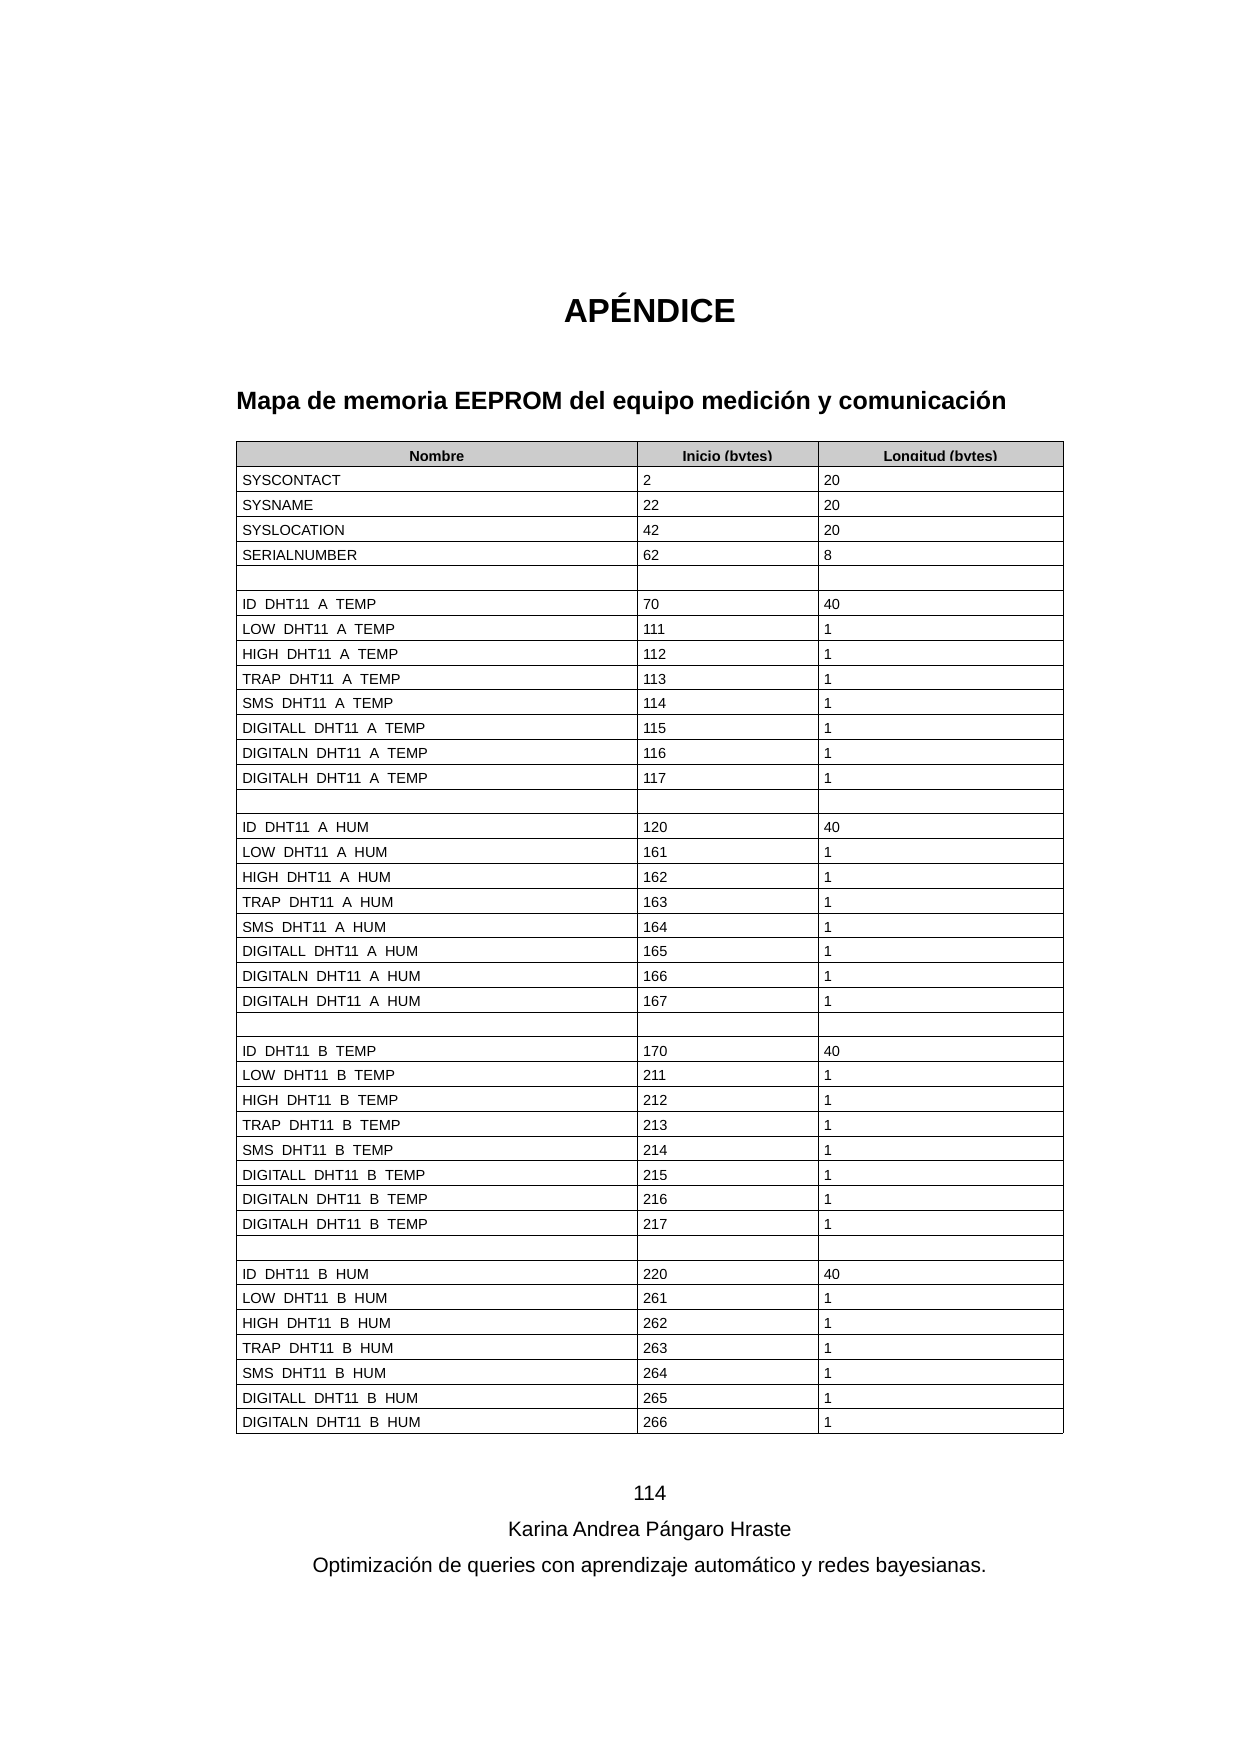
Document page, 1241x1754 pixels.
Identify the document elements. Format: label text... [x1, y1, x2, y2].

table_cell 1 [819, 690, 1063, 714]
table_header Longitud (bytes) [819, 442, 1063, 466]
table_cell 213 [638, 1112, 818, 1136]
table_cell 1 [819, 988, 1063, 1012]
table_cell 1 [819, 1211, 1063, 1235]
table_cell 1 [819, 914, 1063, 937]
table_cell 220 [638, 1261, 818, 1284]
table_cell 162 [638, 864, 818, 888]
table_cell 1 [819, 839, 1063, 863]
table_cell DIGITALL_DHT11_A_TEMP [237, 715, 637, 739]
table_cell DIGITALL_DHT11_B_TEMP [237, 1161, 637, 1185]
table_cell SMS_DHT11_A_HUM [237, 914, 637, 937]
table_cell 1 [819, 765, 1063, 788]
table_cell 62 [638, 542, 818, 565]
table_cell 262 [638, 1310, 818, 1334]
table_cell 40 [819, 591, 1063, 615]
table_cell SMS_DHT11_B_HUM [237, 1360, 637, 1383]
table_cell 1 [819, 666, 1063, 689]
table_cell 1 [819, 616, 1063, 640]
table_cell 117 [638, 765, 818, 788]
table_cell HIGH_DHT11_A_HUM [237, 864, 637, 888]
table_cell SYSNAME [237, 492, 637, 516]
table_cell 113 [638, 666, 818, 689]
table_cell 111 [638, 616, 818, 640]
table_cell DIGITALH_DHT11_B_TEMP [237, 1211, 637, 1235]
table_cell 217 [638, 1211, 818, 1235]
table_cell 1 [819, 1409, 1063, 1433]
table_cell 215 [638, 1161, 818, 1185]
table_cell [638, 1013, 818, 1036]
table_cell 1 [819, 1385, 1063, 1408]
table_cell DIGITALL_DHT11_B_HUM [237, 1385, 637, 1408]
table_cell TRAP_DHT11_A_HUM [237, 889, 637, 912]
table_cell 214 [638, 1137, 818, 1160]
table_cell TRAP_DHT11_B_TEMP [237, 1112, 637, 1136]
table_cell HIGH_DHT11_B_HUM [237, 1310, 637, 1334]
table_cell 1 [819, 740, 1063, 764]
table_cell 1 [819, 1062, 1063, 1086]
table_cell 166 [638, 963, 818, 987]
table_cell LOW_DHT11_B_HUM [237, 1285, 637, 1309]
table_cell 70 [638, 591, 818, 615]
table_cell 112 [638, 641, 818, 664]
table_cell SERIALNUMBER [237, 542, 637, 565]
table_cell [819, 1236, 1063, 1259]
table_cell 216 [638, 1186, 818, 1210]
table_cell 22 [638, 492, 818, 516]
table_cell LOW_DHT11_B_TEMP [237, 1062, 637, 1086]
table_cell 212 [638, 1087, 818, 1111]
subtitle Mapa de memoria EEPROM del equipo medición y comunicación [236, 386, 1063, 414]
table_cell 40 [819, 814, 1063, 838]
table_cell 261 [638, 1285, 818, 1309]
table_cell ID_DHT11_B_HUM [237, 1261, 637, 1284]
table_cell 165 [638, 938, 818, 962]
subtitle APÉNDICE [236, 291, 1063, 329]
table_cell 116 [638, 740, 818, 764]
table_cell 42 [638, 517, 818, 541]
table_cell [819, 1013, 1063, 1036]
table_cell [638, 1236, 818, 1259]
table_cell 1 [819, 715, 1063, 739]
table_cell ID_DHT11_A_HUM [237, 814, 637, 838]
table_cell 1 [819, 1335, 1063, 1359]
table_cell 40 [819, 1261, 1063, 1284]
table_cell 20 [819, 467, 1063, 491]
table_cell 1 [819, 963, 1063, 987]
table_cell SYSCONTACT [237, 467, 637, 491]
table_cell 170 [638, 1037, 818, 1061]
table_cell 1 [819, 1360, 1063, 1383]
table_cell 161 [638, 839, 818, 863]
table_cell LOW_DHT11_A_HUM [237, 839, 637, 863]
table_cell [237, 790, 637, 813]
table_cell ID_DHT11_A_TEMP [237, 591, 637, 615]
table_cell LOW_DHT11_A_TEMP [237, 616, 637, 640]
table_cell 265 [638, 1385, 818, 1408]
table_cell 1 [819, 1137, 1063, 1160]
table_cell DIGITALH_DHT11_A_TEMP [237, 765, 637, 788]
table_cell 263 [638, 1335, 818, 1359]
table_cell HIGH_DHT11_A_TEMP [237, 641, 637, 664]
table_cell DIGITALN_DHT11_A_TEMP [237, 740, 637, 764]
table_cell DIGITALN_DHT11_A_HUM [237, 963, 637, 987]
table_cell 211 [638, 1062, 818, 1086]
table_cell 20 [819, 492, 1063, 516]
table_cell [819, 566, 1063, 590]
table_cell [237, 1236, 637, 1259]
table_cell [819, 790, 1063, 813]
table_cell 1 [819, 1161, 1063, 1185]
table_cell 167 [638, 988, 818, 1012]
table_cell 164 [638, 914, 818, 937]
table_cell 1 [819, 1087, 1063, 1111]
table_cell 1 [819, 1285, 1063, 1309]
table_cell 20 [819, 517, 1063, 541]
table_cell [638, 790, 818, 813]
table_cell TRAP_DHT11_B_HUM [237, 1335, 637, 1359]
table_cell 1 [819, 1310, 1063, 1334]
table_cell SMS_DHT11_B_TEMP [237, 1137, 637, 1160]
table_cell DIGITALH_DHT11_A_HUM [237, 988, 637, 1012]
table_cell SYSLOCATION [237, 517, 637, 541]
table_cell 1 [819, 938, 1063, 962]
table_cell 264 [638, 1360, 818, 1383]
table_cell 120 [638, 814, 818, 838]
table_cell HIGH_DHT11_B_TEMP [237, 1087, 637, 1111]
table_cell 1 [819, 889, 1063, 912]
table_cell 114 [638, 690, 818, 714]
table_cell 8 [819, 542, 1063, 565]
table_cell [237, 1013, 637, 1036]
table_cell 1 [819, 1112, 1063, 1136]
table_cell SMS_DHT11_A_TEMP [237, 690, 637, 714]
table_cell 163 [638, 889, 818, 912]
table_cell 115 [638, 715, 818, 739]
table_cell DIGITALL_DHT11_A_HUM [237, 938, 637, 962]
table_header Nombre [237, 442, 637, 466]
table_cell TRAP_DHT11_A_TEMP [237, 666, 637, 689]
table_cell [638, 566, 818, 590]
table_cell 266 [638, 1409, 818, 1433]
table_cell 40 [819, 1037, 1063, 1061]
table_cell DIGITALN_DHT11_B_HUM [237, 1409, 637, 1433]
table_header Inicio (bytes) [638, 442, 818, 466]
table_cell 1 [819, 1186, 1063, 1210]
table_cell [237, 566, 637, 590]
table_cell 1 [819, 864, 1063, 888]
table_cell 1 [819, 641, 1063, 664]
table_cell DIGITALN_DHT11_B_TEMP [237, 1186, 637, 1210]
table_cell ID_DHT11_B_TEMP [237, 1037, 637, 1061]
table_cell 2 [638, 467, 818, 491]
